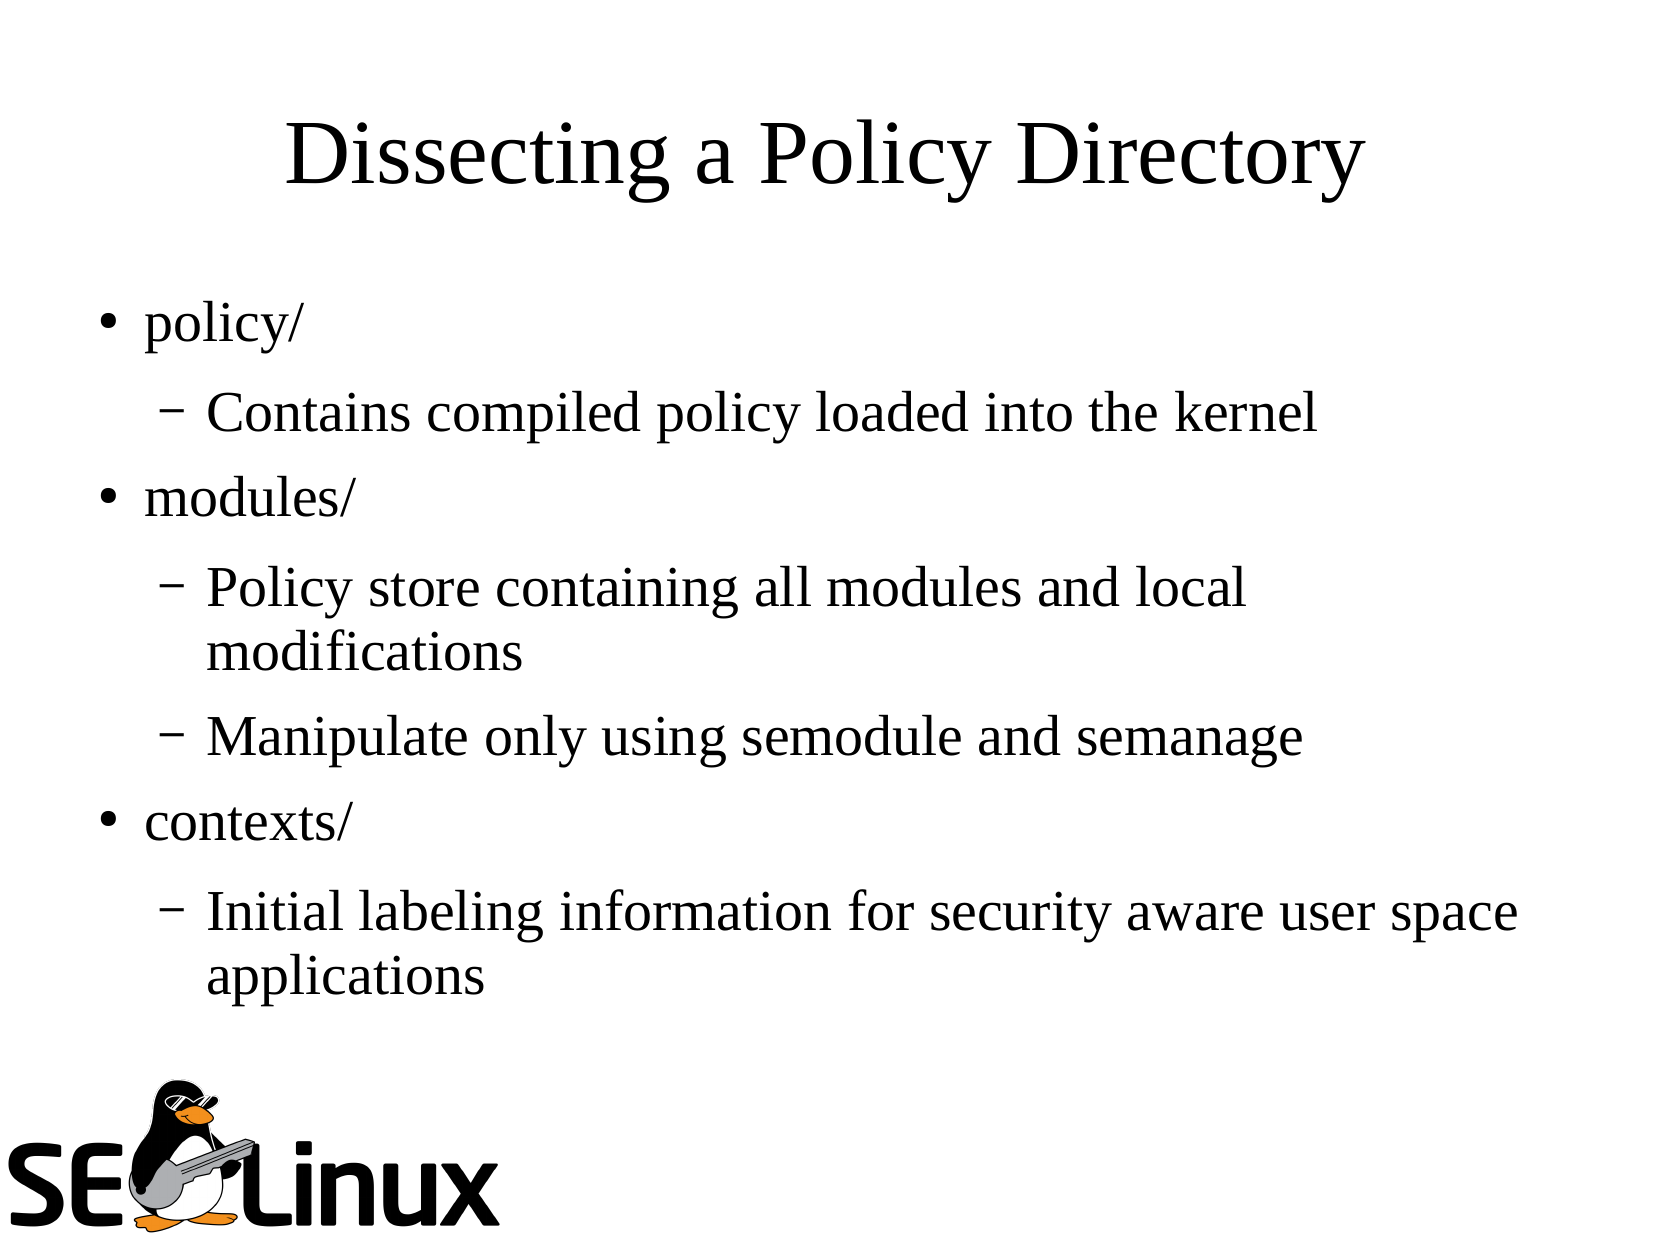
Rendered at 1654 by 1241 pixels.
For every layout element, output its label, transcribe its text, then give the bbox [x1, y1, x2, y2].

picture [0, 919, 526, 1241]
list policy/ Contains compiled policy loaded into the kernel modules/ Policy store containing all modules and local modifications Manipulate only using semodule and semanage contexts/ Initial labeling information for security aware user space applications [82, 290, 1571, 1010]
title Dissecting a Policy Directory [82, 49, 1571, 257]
